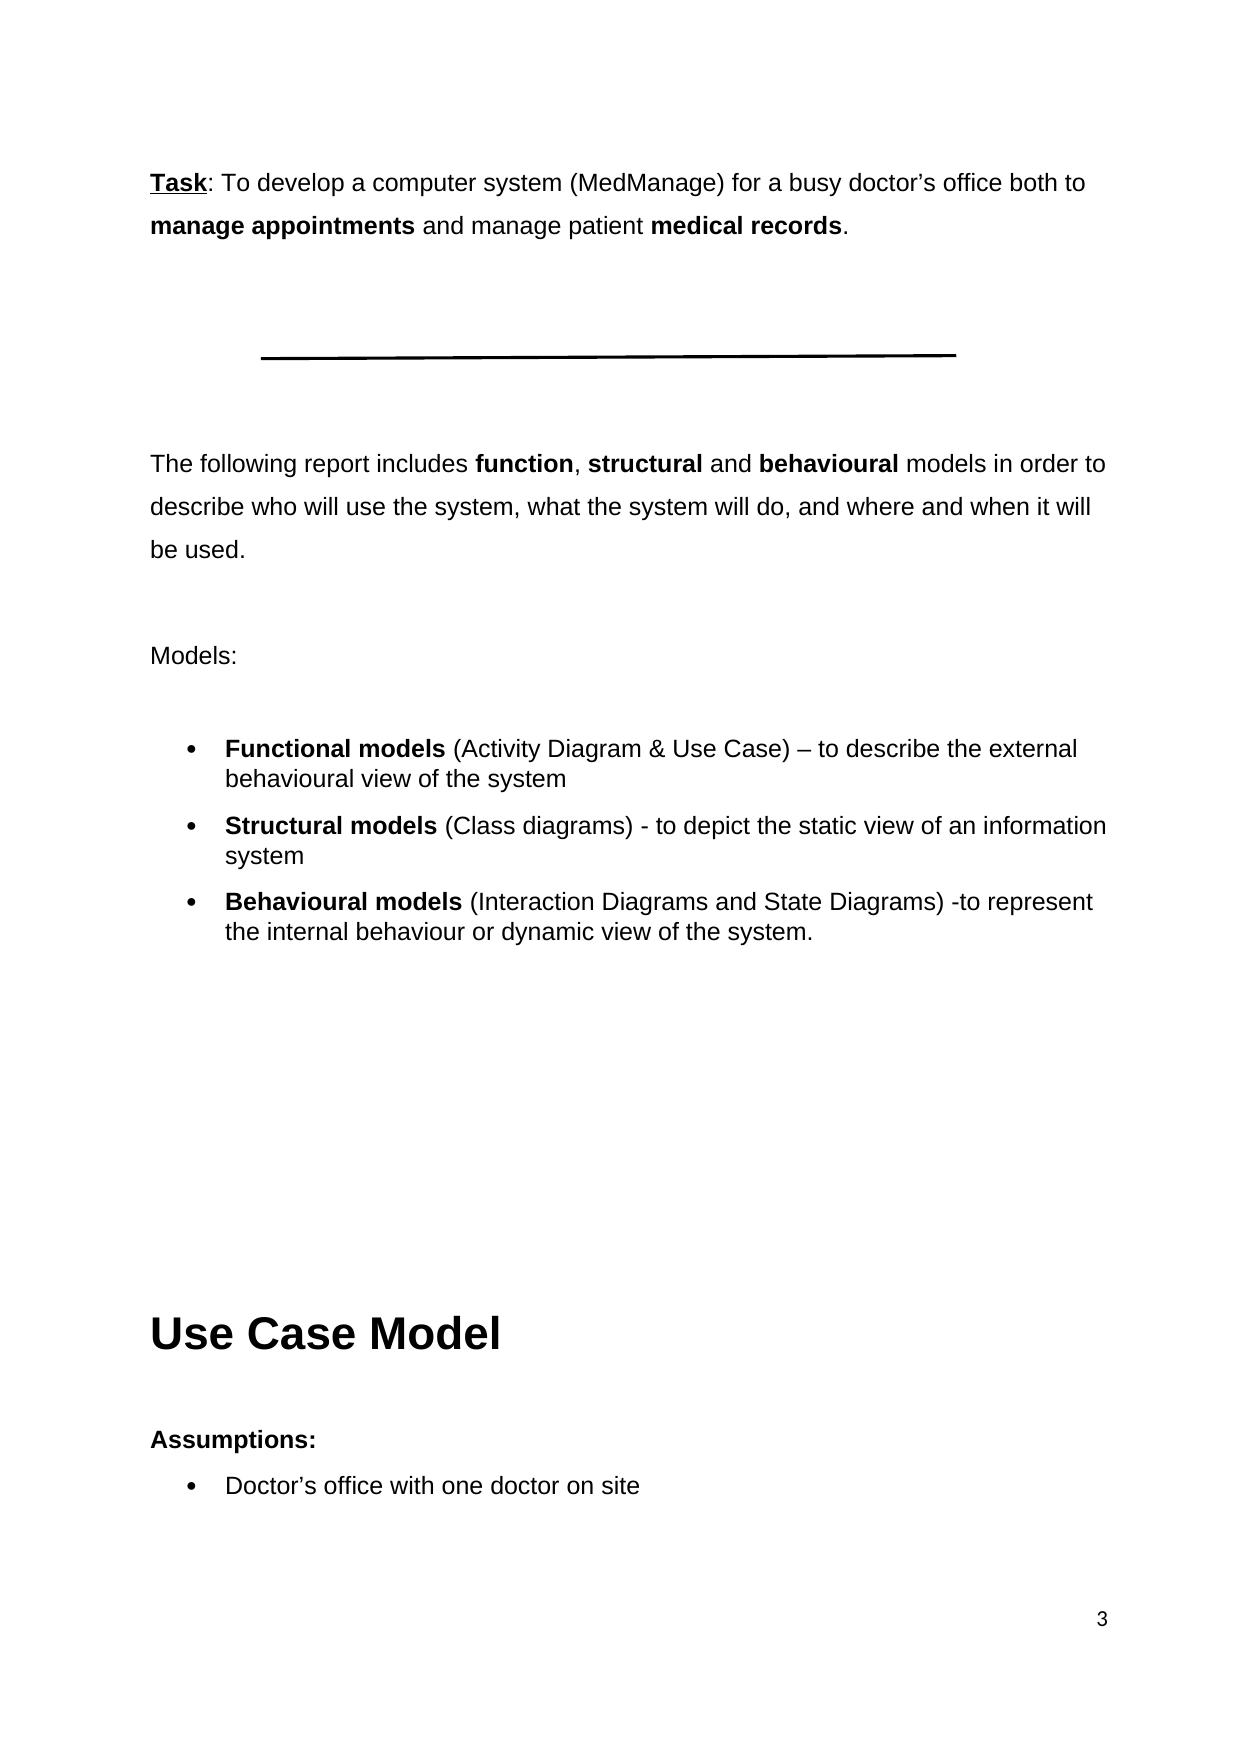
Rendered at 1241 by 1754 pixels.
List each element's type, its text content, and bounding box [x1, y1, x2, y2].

text Use Case Model [150, 1307, 1107, 1359]
list Structural models (Class diagrams) - to depict the static view of an information system [187, 811, 1107, 869]
text Task: To develop a computer system (MedManage) for a busy doctor’s office both to manage appointments and manage patient medical records. [150, 168, 1107, 239]
text The following report includes function, structural and behavioural models in order to describe who will use the system, what the system will do, and where and when it will be used. [150, 449, 1107, 564]
text Models: [150, 641, 1107, 670]
text Assumptions: [150, 1425, 1107, 1453]
list Functional models (Activity Diagram & Use Case) – to describe the external behavioural view of the system [187, 734, 1107, 793]
list Behavioural models (Interaction Diagrams and State Diagrams) -to represent the internal behaviour or dynamic view of the system. [187, 887, 1107, 946]
list Doctor’s office with one doctor on site [187, 1471, 1107, 1500]
